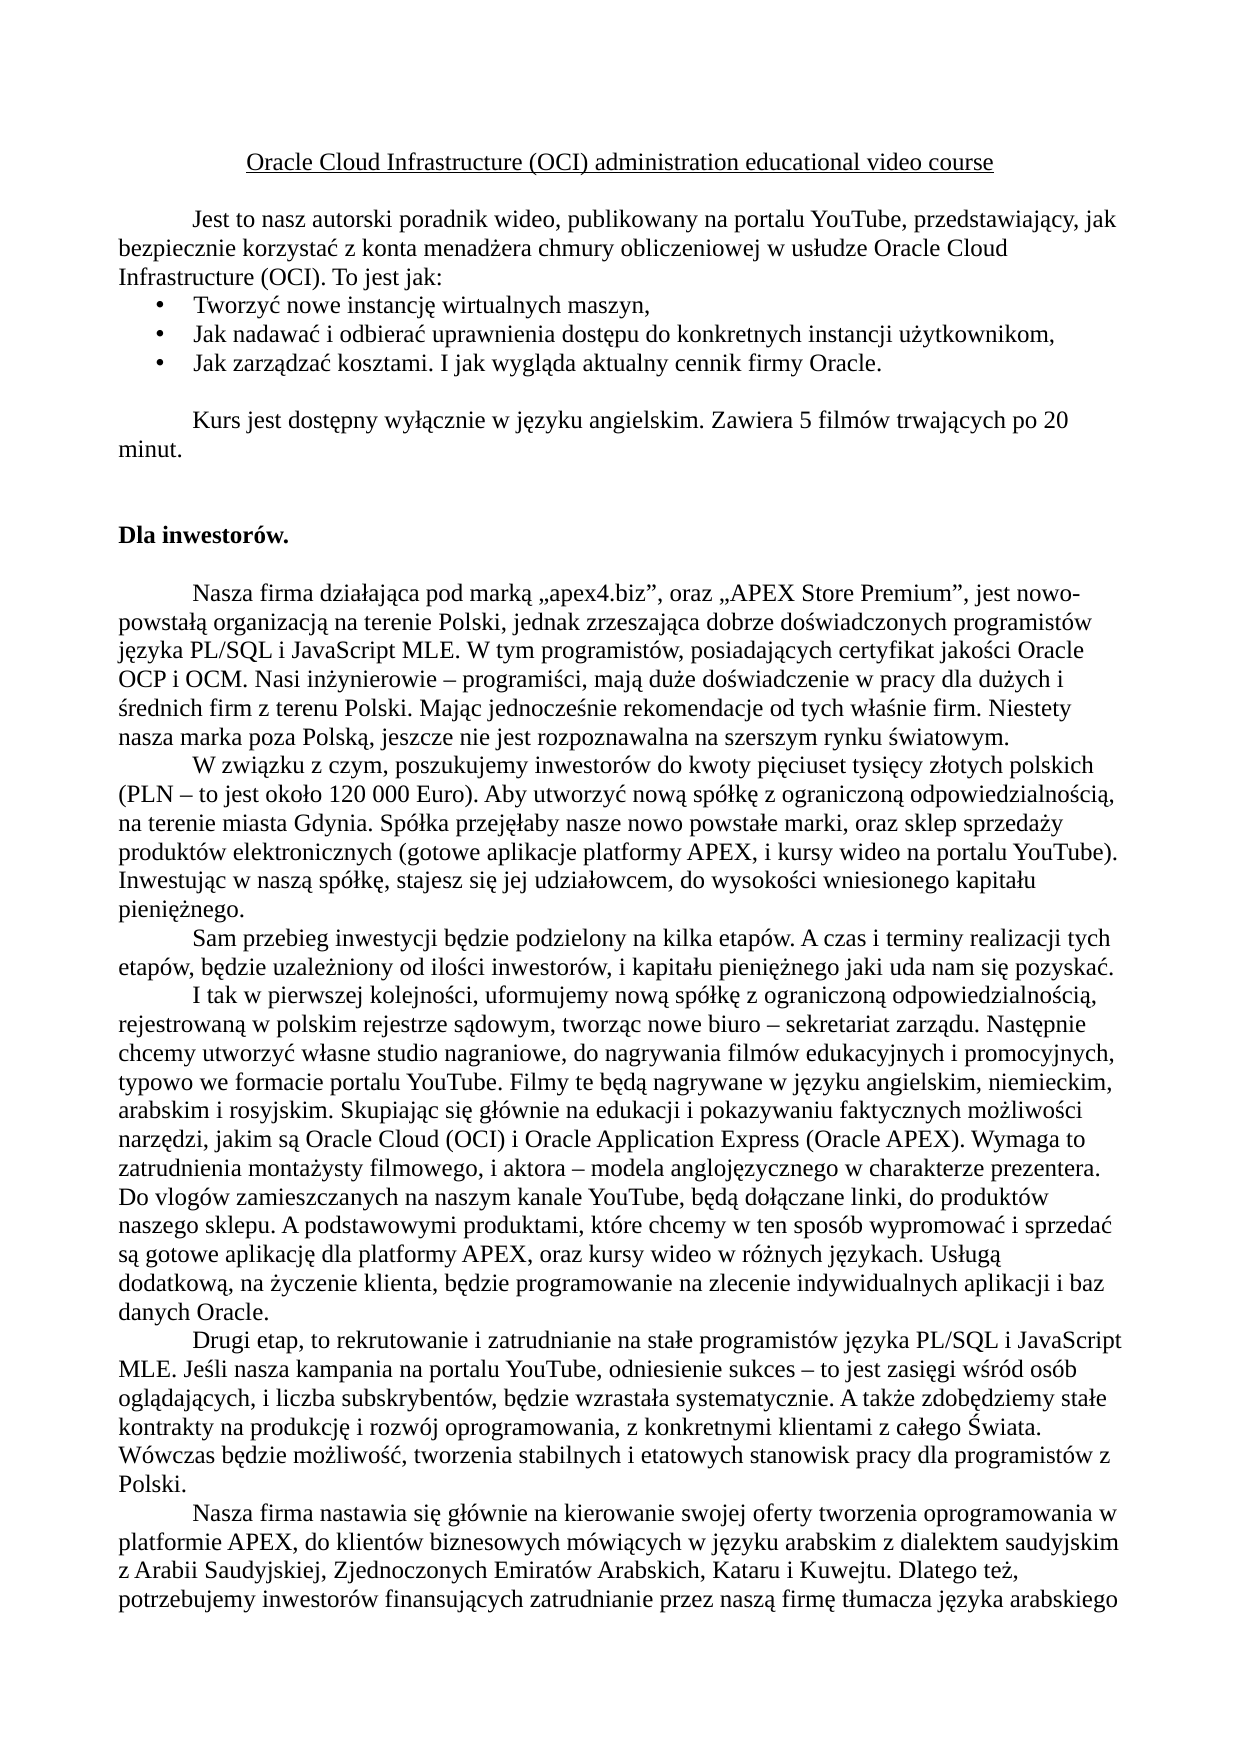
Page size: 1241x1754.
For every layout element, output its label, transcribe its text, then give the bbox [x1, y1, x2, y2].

text Nasza firma działająca pod marką „apex4.biz”, oraz „APEX Store Premium”, jest nowo-powstałą organizacją na terenie Polski, jednak zrzeszająca dobrze doświadczonych programistów języka PL/SQL i JavaScript MLE. W tym programistów, posiadających certyfikat jakości Oracle OCP i OCM. Nasi inżynierowie – programiści, mają duże doświadczenie w pracy dla dużych i średnich firm z terenu Polski. Mając jednocześnie rekomendacje od tych właśnie firm. Niestety nasza marka poza Polską, jeszcze nie jest rozpoznawalna na szerszym rynku światowym. [118, 578, 1122, 751]
text Nasza firma nastawia się głównie na kierowanie swojej oferty tworzenia oprogramowania w platformie APEX, do klientów biznesowych mówiących w języku arabskim z dialektem saudyjskim z Arabii Saudyjskiej, Zjednoczonych Emiratów Arabskich, Kataru i Kuwejtu. Dlatego też, potrzebujemy inwestorów finansujących zatrudnianie przez naszą firmę tłumacza języka arabskiego [118, 1498, 1122, 1613]
text Oracle Cloud Infrastructure (OCI) administration educational video course [118, 147, 1122, 176]
text Jest to nasz autorski poradnik wideo, publikowany na portalu YouTube, przedstawiający, jak bezpiecznie korzystać z konta menadżera chmury obliczeniowej w usłudze Oracle Cloud Infrastructure (OCI). To jest jak: [118, 204, 1122, 291]
list Jak nadawać i odbierać uprawnienia dostępu do konkretnych instancji użytkownikom, [156, 319, 1122, 348]
text W związku z czym, poszukujemy inwestorów do kwoty pięciuset tysięcy złotych polskich (PLN – to jest około 120 000 Euro). Aby utworzyć nową spółkę z ograniczoną odpowiedzialnością, na terenie miasta Gdynia. Spółka przejęłaby nasze nowo powstałe marki, oraz sklep sprzedaży produktów elektronicznych (gotowe aplikacje platformy APEX, i kursy wideo na portalu YouTube). Inwestując w naszą spółkę, stajesz się jej udziałowcem, do wysokości wniesionego kapitału pieniężnego. [118, 751, 1122, 923]
list Jak zarządzać kosztami. I jak wygląda aktualny cennik firmy Oracle. [156, 348, 1122, 377]
list Tworzyć nowe instancję wirtualnych maszyn, [156, 291, 1122, 319]
text Sam przebieg inwestycji będzie podzielony na kilka etapów. A czas i terminy realizacji tych etapów, będzie uzależniony od ilości inwestorów, i kapitału pieniężnego jaki uda nam się pozyskać. I tak w pierwszej kolejności, uformujemy nową spółkę z ograniczoną odpowiedzialnością, rejestrowaną w polskim rejestrze sądowym, tworząc nowe biuro – sekretariat zarządu. Następnie chcemy utworzyć własne studio nagraniowe, do nagrywania filmów edukacyjnych i promocyjnych, typowo we formacie portalu YouTube. Filmy te będą nagrywane w języku angielskim, niemieckim, arabskim i rosyjskim. Skupiając się głównie na edukacji i pokazywaniu faktycznych możliwości narzędzi, jakim są Oracle Cloud (OCI) i Oracle Application Express (Oracle APEX). Wymaga to zatrudnienia montażysty filmowego, i aktora – modela anglojęzycznego w charakterze prezentera. Do vlogów zamieszczanych na naszym kanale YouTube, będą dołączane linki, do produktów naszego sklepu. A podstawowymi produktami, które chcemy w ten sposób wypromować i sprzedać są gotowe aplikację dla platformy APEX, oraz kursy wideo w różnych językach. Usługą dodatkową, na życzenie klienta, będzie programowanie na zlecenie indywidualnych aplikacji i baz danych Oracle. [118, 923, 1122, 1326]
text Dla inwestorów. [118, 521, 1122, 549]
text Kurs jest dostępny wyłącznie w języku angielskim. Zawiera 5 filmów trwających po 20 minut. [118, 406, 1122, 463]
text Drugi etap, to rekrutowanie i zatrudnianie na stałe programistów języka PL/SQL i JavaScript MLE. Jeśli nasza kampania na portalu YouTube, odniesienie sukces – to jest zasięgi wśród osób oglądających, i liczba subskrybentów, będzie wzrastała systematycznie. A także zdobędziemy stałe kontrakty na produkcję i rozwój oprogramowania, z konkretnymi klientami z całego Świata. Wówczas będzie możliwość, tworzenia stabilnych i etatowych stanowisk pracy dla programistów z Polski. [118, 1326, 1122, 1498]
